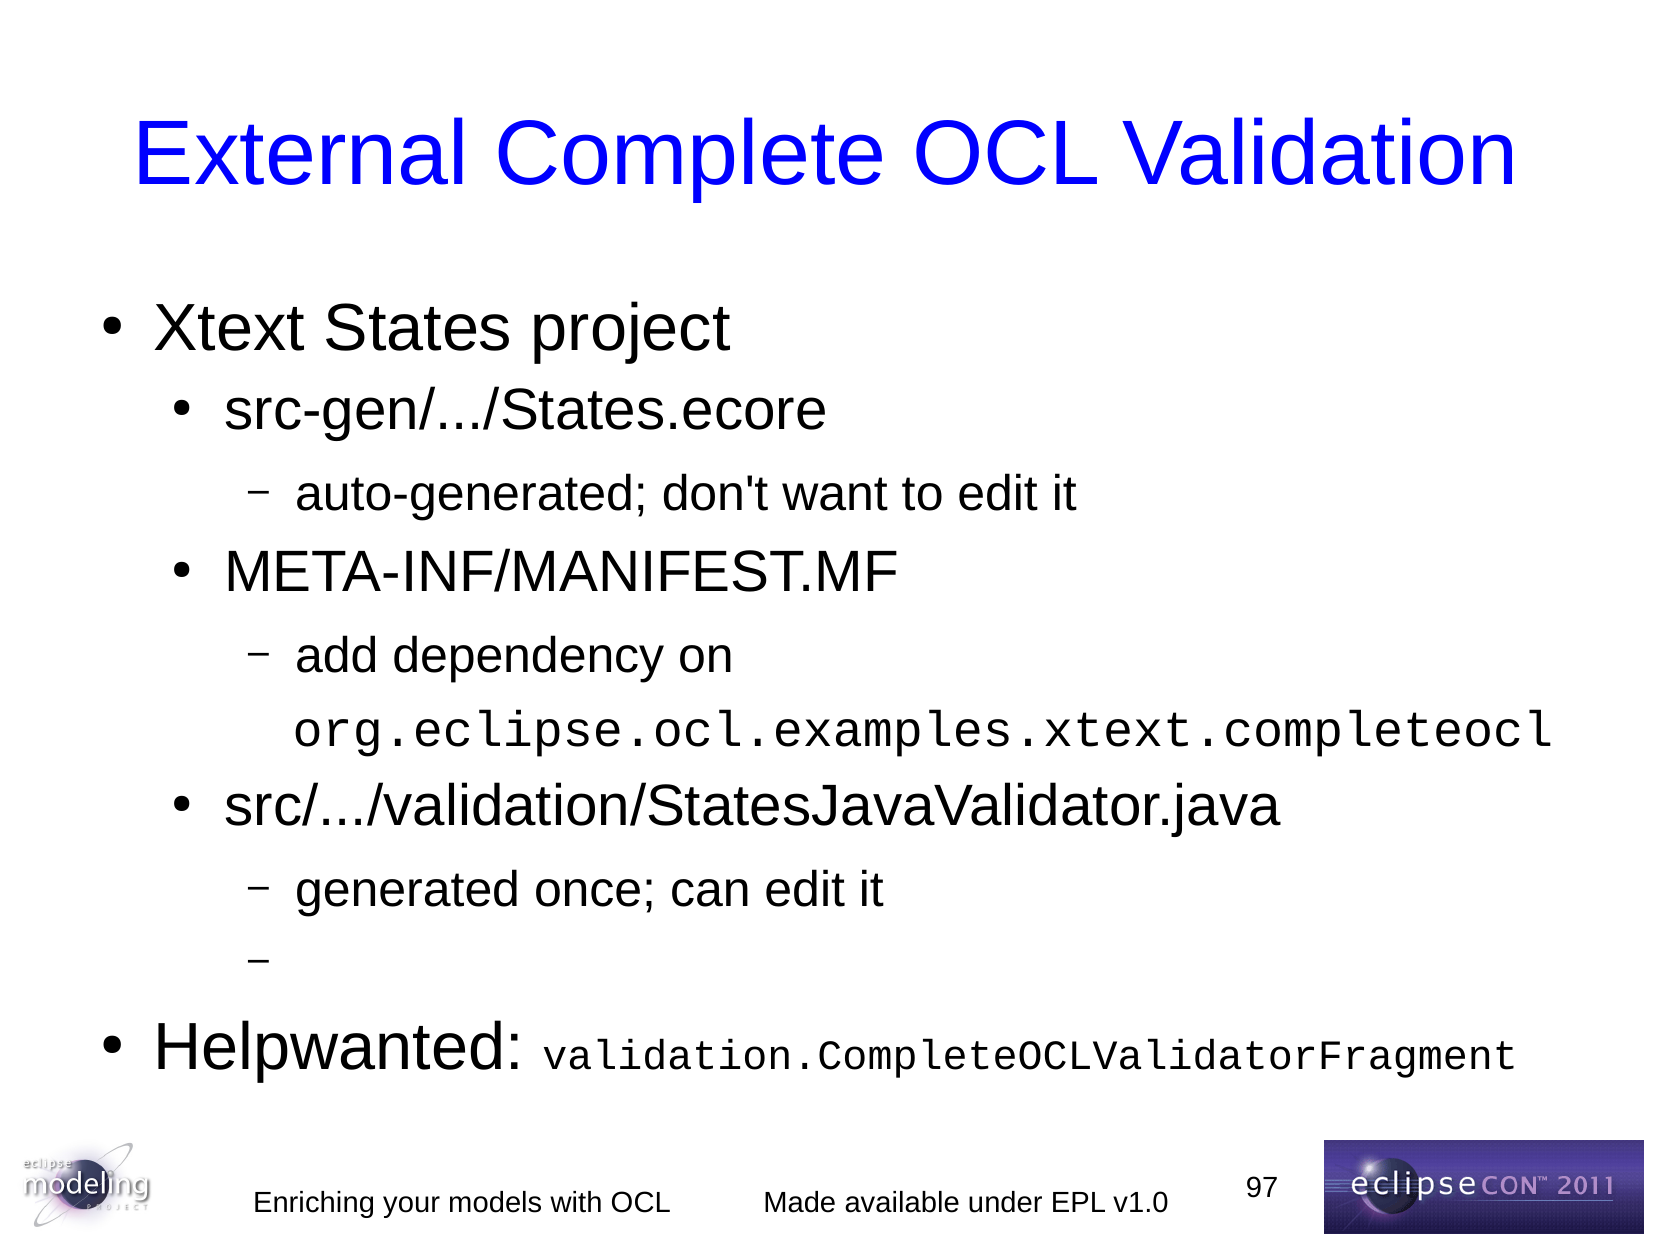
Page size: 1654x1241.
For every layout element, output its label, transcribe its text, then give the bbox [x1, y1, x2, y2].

title External Complete OCL Validation [82, 56, 1571, 250]
picture [1324, 1140, 1644, 1234]
picture [9, 1136, 156, 1235]
list Xtext States project src-gen/.../States.ecore auto-generated; don't want to edit it META-INF/MANIFEST.MF add dependency on org.eclipse.ocl.examples.xtext.completeocl src/.../validation/StatesJavaValidator.java generated once; can edit it Helpwanted: validation.CompleteOCLValidatorFragment [82, 290, 1571, 1094]
